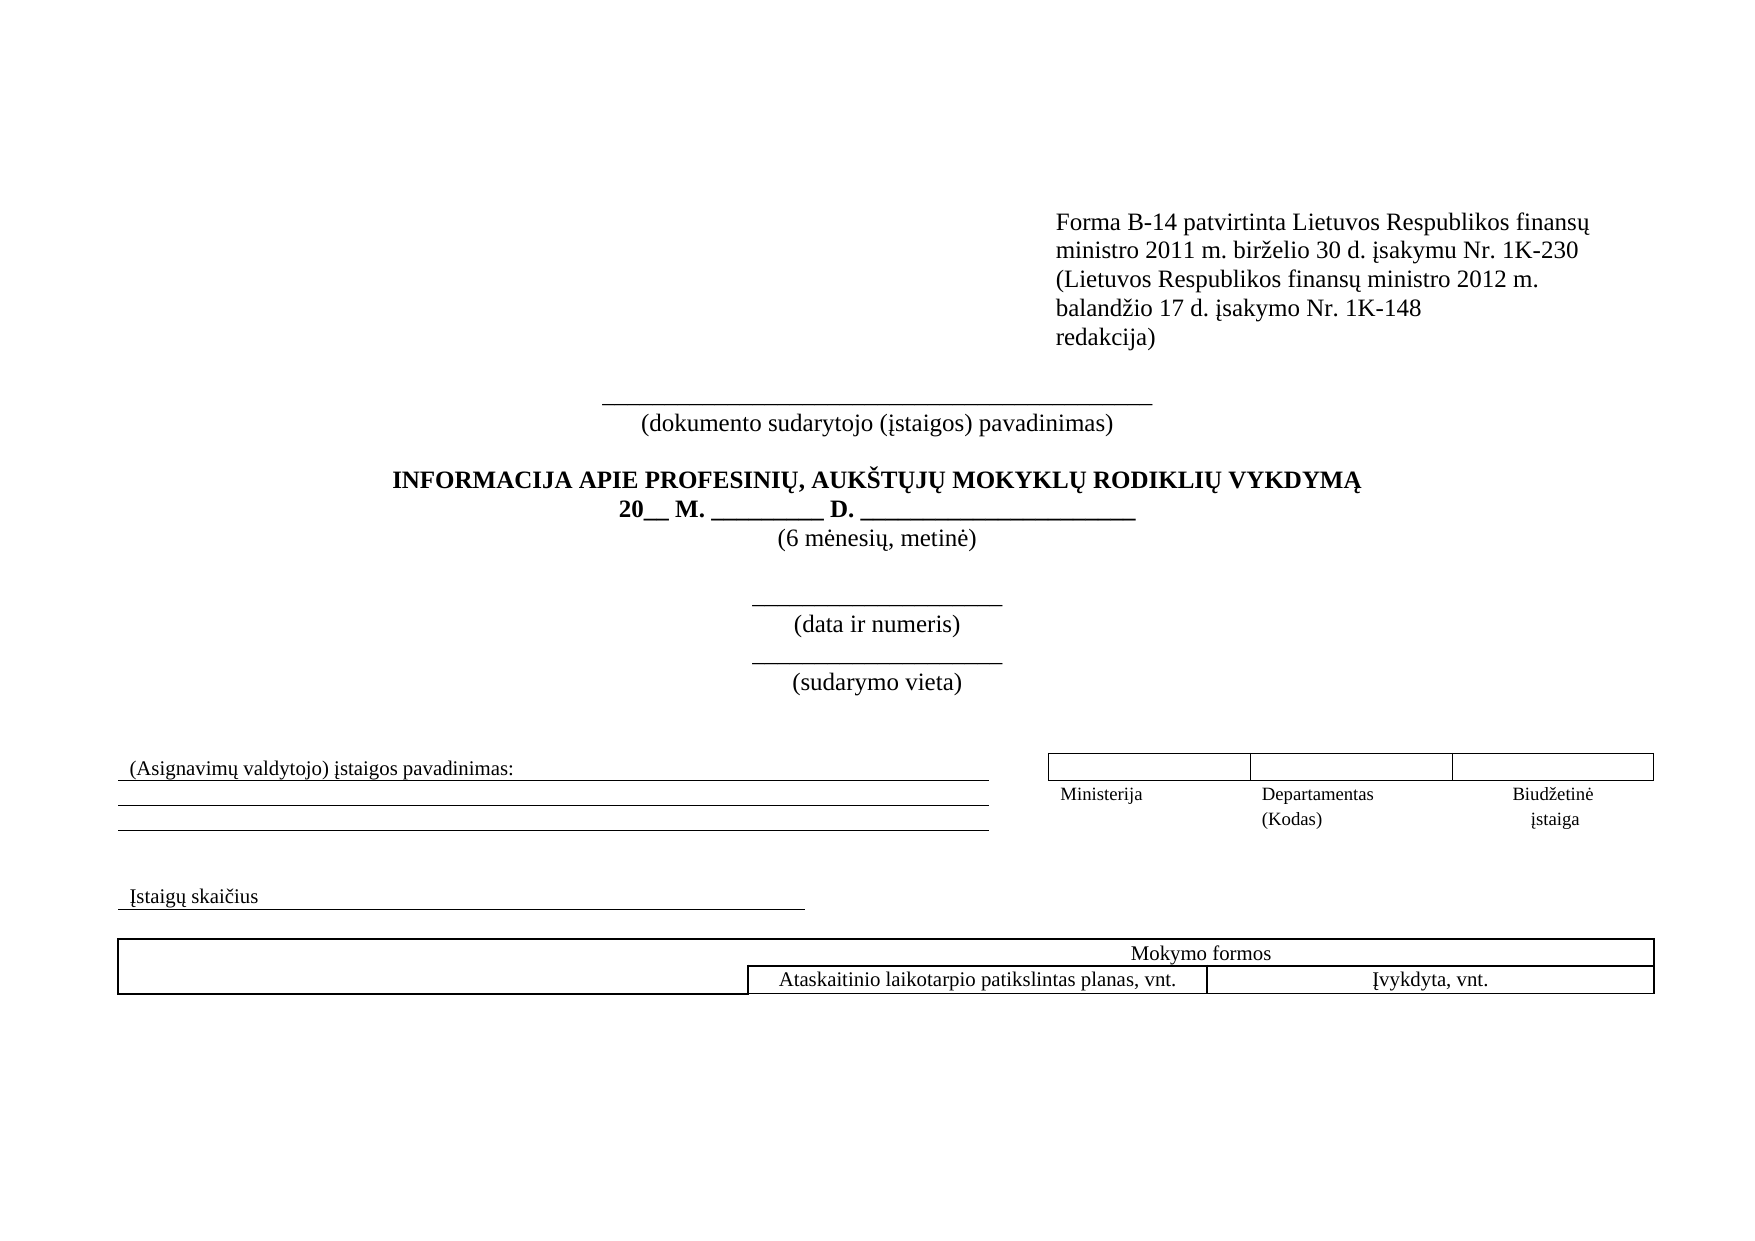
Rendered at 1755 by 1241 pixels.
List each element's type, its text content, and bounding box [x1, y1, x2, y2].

table_header [1049, 754, 1250, 779]
table_header [119, 940, 748, 993]
table_cell [1049, 805, 1250, 830]
table_cell [989, 780, 1049, 804]
text Forma B-14 patvirtinta Lietuvos Respublikos finansų ministro 2011 m. birželio 30 d. įsakymu Nr. 1K-230 [1056, 207, 1636, 264]
table_cell [989, 830, 1049, 855]
table_cell [118, 806, 988, 830]
text ____________________ [118, 580, 1636, 609]
table_cell Biudžetinė [1452, 781, 1653, 804]
text 20__ M. _________ D. ______________________ [118, 494, 1636, 523]
table_header (Asignavimų valdytojo) įstaigos pavadinimas: [118, 753, 988, 779]
table_header Įstaigų skaičius [118, 884, 805, 908]
table_header [1453, 754, 1653, 779]
text ____________________ [118, 638, 1636, 667]
table_header [805, 884, 853, 908]
table_cell Ataskaitinio laikotarpio patikslintas planas, vnt. [749, 967, 1206, 993]
text (6 mėnesių, metinė) [118, 523, 1636, 552]
table_cell įstaiga [1452, 805, 1653, 830]
text (data ir numeris) [118, 609, 1636, 638]
table_cell [1452, 830, 1653, 855]
table_cell Ministerija [1049, 781, 1250, 804]
table_cell [989, 805, 1049, 830]
table_cell Įvykdyta, vnt. [1208, 967, 1653, 993]
table_cell [1250, 830, 1452, 855]
table_header [853, 884, 1063, 908]
text INFORMACIJA APIE PROFESINIŲ, AUKŠTŲJŲ MOKYKLŲ RODIKLIŲ VYKDYMĄ [118, 465, 1636, 494]
text ____________________________________________ [118, 379, 1636, 408]
table_header [989, 753, 1048, 779]
table_header Mokymo formos [748, 940, 1653, 964]
table_cell [118, 831, 988, 855]
table_cell [1049, 830, 1250, 855]
table_cell (Kodas) [1250, 805, 1452, 830]
text redakcija) [1056, 322, 1636, 350]
table_header [1251, 754, 1452, 779]
text (dokumento sudarytojo (įstaigos) pavadinimas) [118, 408, 1636, 437]
table_cell Departamentas [1250, 781, 1452, 804]
table_cell [118, 781, 988, 804]
text (Lietuvos Respublikos finansų ministro 2012 m. balandžio 17 d. įsakymo Nr. 1K-148 [1056, 264, 1636, 322]
text (sudarymo vieta) [118, 667, 1636, 695]
